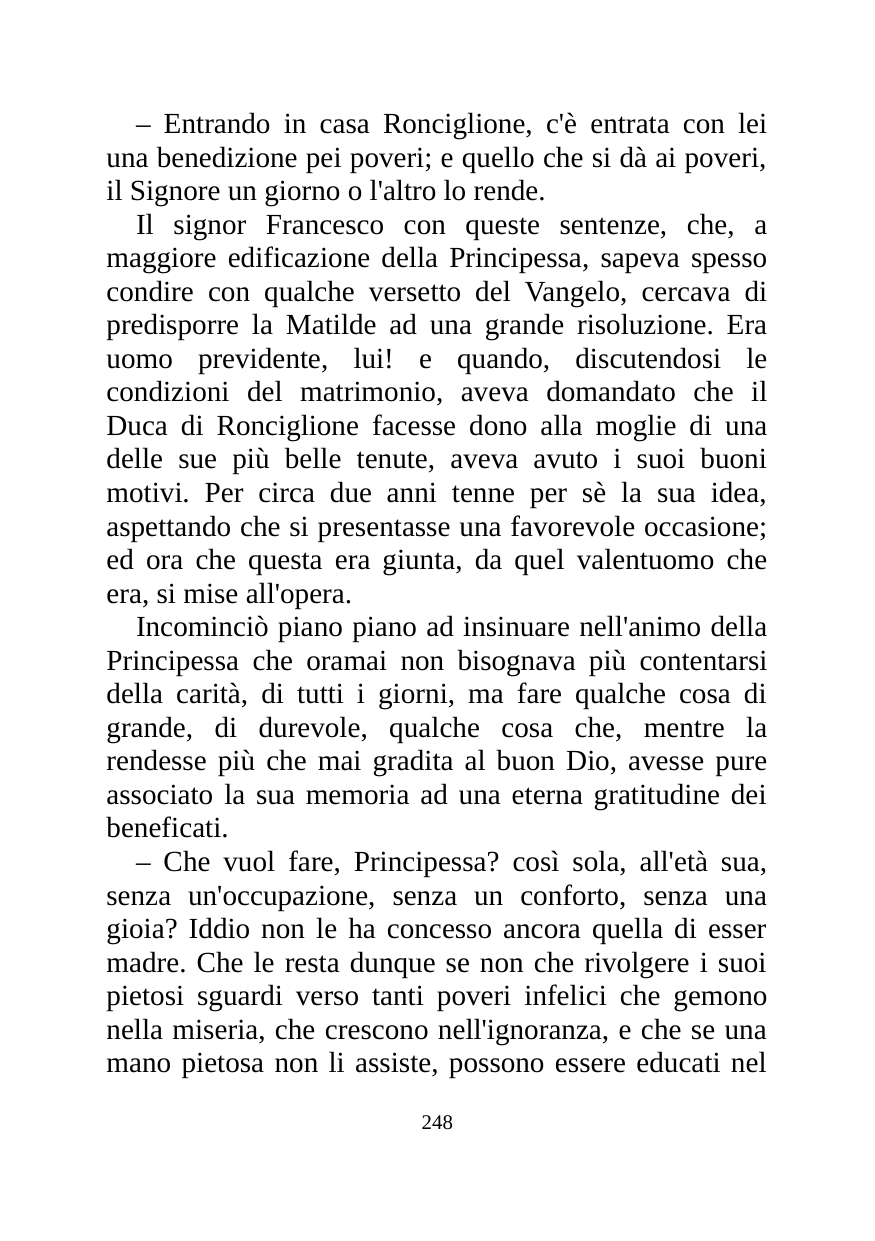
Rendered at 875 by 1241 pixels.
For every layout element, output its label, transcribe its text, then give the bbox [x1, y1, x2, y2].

text – Entrando in casa Ronciglione, c'è entrata con lei una benedizione pei poveri; e quello che si dà ai poveri, il Signore un giorno o l'altro lo rende. [106, 106, 768, 207]
text Il signor Francesco con queste sentenze, che, a maggiore edificazione della Principessa, sapeva spesso condire con qualche versetto del Vangelo, cercava di predisporre la Matilde ad una grande risoluzione. Era uomo previdente, lui! e quando, discutendosi le condizioni del matrimonio, aveva domandato che il Duca di Ronciglione facesse dono alla moglie di una delle sue più belle tenute, aveva avuto i suoi buoni motivi. Per circa due anni tenne per sè la sua idea, aspettando che si presentasse una favorevole occasione; ed ora che questa era giunta, da quel valentuomo che era, si mise all'opera. [106, 207, 768, 609]
text Incominciò piano piano ad insinuare nell'animo della Principessa che oramai non bisognava più contentarsi della carità, di tutti i giorni, ma fare qualche cosa di grande, di durevole, qualche cosa che, mentre la rendesse più che mai gradita al buon Dio, avesse pure associato la sua memoria ad una eterna gratitudine dei beneficati. [106, 609, 768, 844]
text – Che vuol fare, Principessa? così sola, all'età sua, senza un'occupazione, senza un conforto, senza una gioia? Iddio non le ha concesso ancora quella di esser madre. Che le resta dunque se non che rivolgere i suoi pietosi sguardi verso tanti poveri infelici che gemono nella miseria, che crescono nell'ignoranza, e che se una mano pietosa non li assiste, possono essere educati nel [106, 844, 768, 1079]
